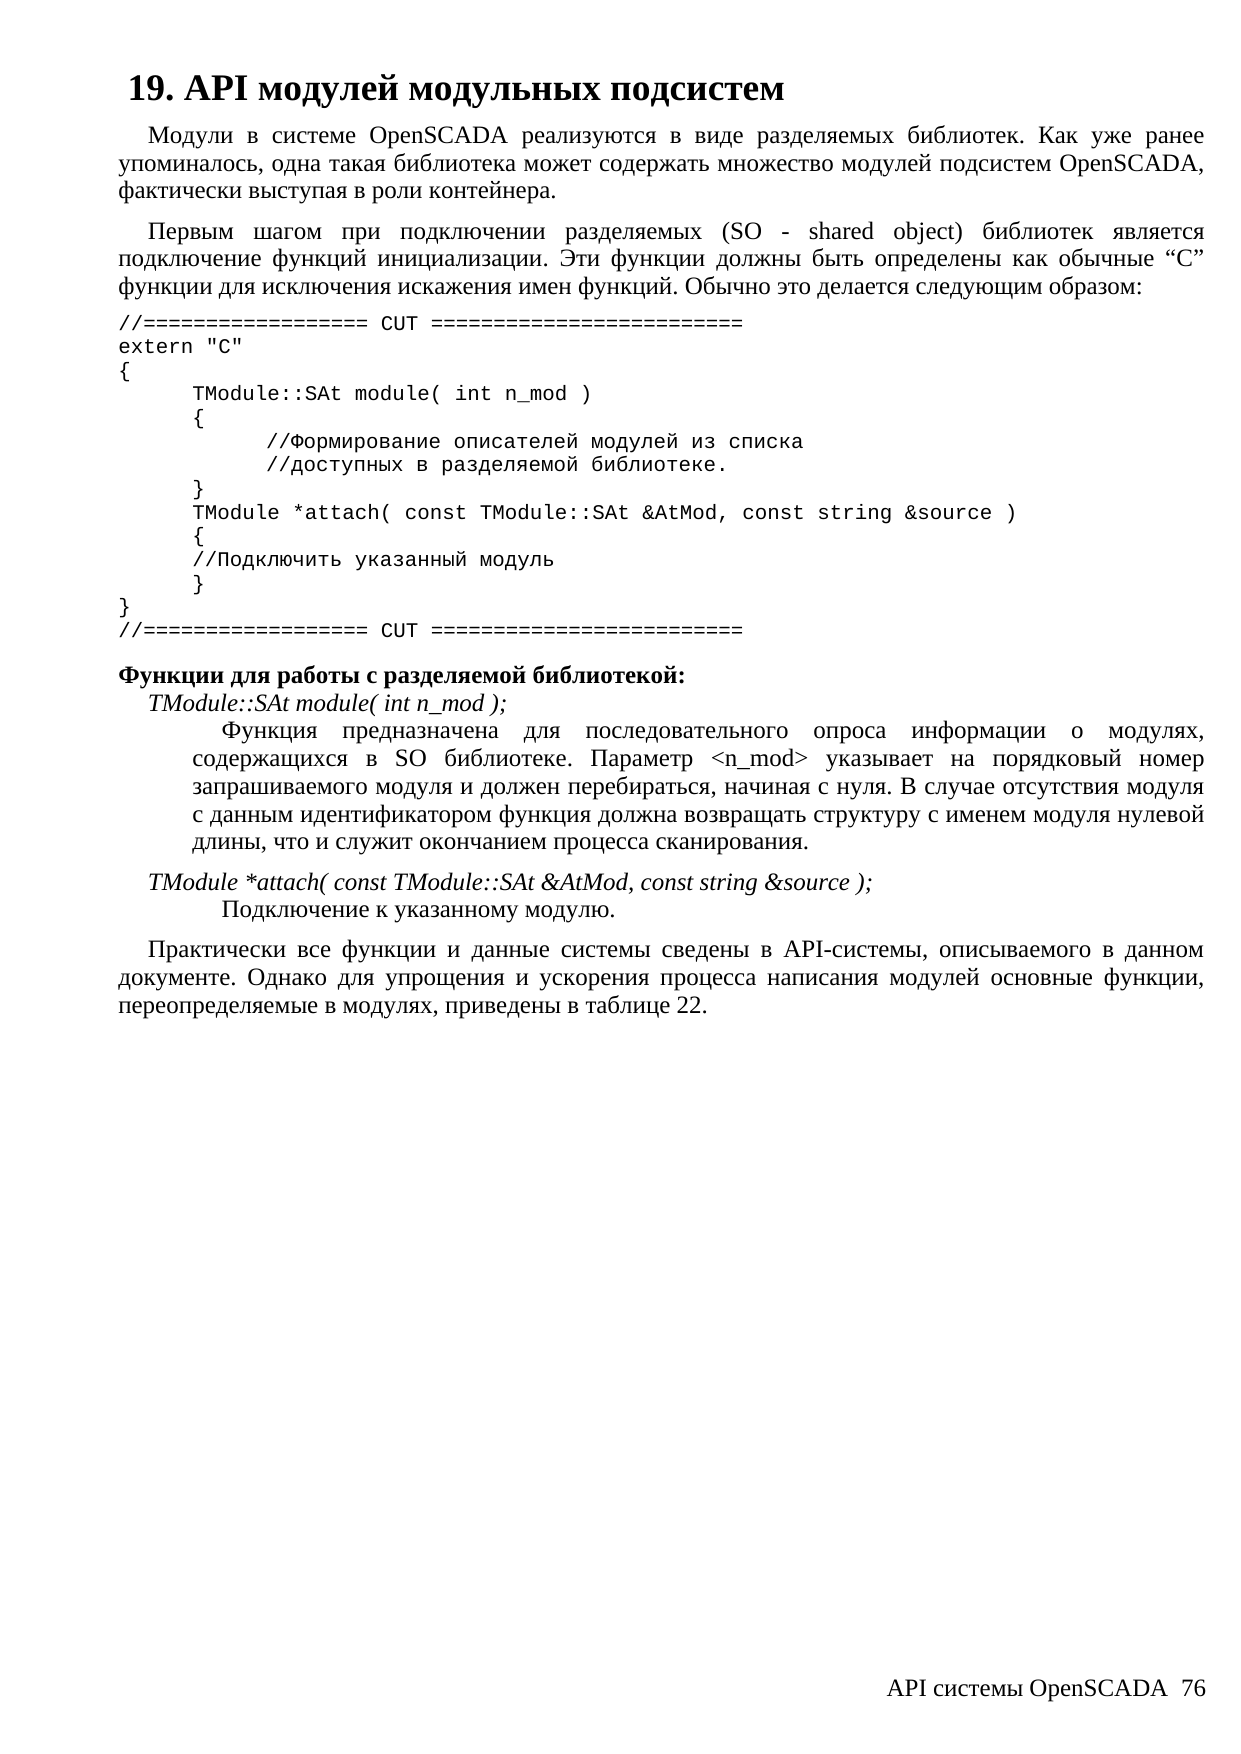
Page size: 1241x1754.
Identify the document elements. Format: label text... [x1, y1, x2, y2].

text //================== CUT ========================= [118, 312, 1206, 336]
text } [118, 596, 1206, 620]
text } [118, 573, 1206, 596]
text TModule *attach( const TModule::SAt &AtMod, const string &source ) [118, 502, 1206, 525]
text TModule::SAt module( int n_mod ) [118, 383, 1206, 407]
text Подключение к указанному модулю. [192, 895, 1206, 923]
subtitle 19. API модулей модульных подсистем [118, 67, 1206, 109]
text Функция предназначена для последовательного опроса информации о модулях, содержащихся в SO библиотеке. Параметр <n_mod> указывает на порядковый номер запрашиваемого модуля и должен перебираться, начиная с нуля. В случае отсутствия модуля с данным идентификатором функция должна возвращать структуру с именем модуля нулевой длины, что и служит окончанием процесса сканирования. [192, 717, 1206, 855]
text { [118, 407, 1206, 431]
text Модули в системе OpenSCADA реализуются в виде разделяемых библиотек. Как уже ранее упоминалось, одна такая библиотека может содержать множество модулей подсистем OpenSCADA, фактически выступая в роли контейнера. [118, 121, 1206, 204]
text Первым шагом при подключении разделяемых (SO - shared object) библиотек является подключение функций инициализации. Эти функции должны быть определены как обычные “С” функции для исключения искажения имен функций. Обычно это делается следующим образом: [118, 217, 1206, 300]
text //================== CUT ========================= [118, 620, 1206, 643]
text } [118, 478, 1206, 502]
text //Подключить указанный модуль [118, 549, 1206, 573]
text { [118, 360, 1206, 383]
text Практически все функции и данные системы сведены в API-системы, описываемого в данном документе. Однако для упрощения и ускорения процесса написания модулей основные функции, переопределяемые в модулях, приведены в таблице 22. [118, 936, 1206, 1019]
list TModule::SAt module( int n_mod ); [118, 689, 1206, 717]
text { [118, 525, 1206, 549]
text //доступных в разделяемой библиотеке. [118, 454, 1206, 478]
list TModule *attach( const TModule::SAt &AtMod, const string &source ); [118, 868, 1206, 895]
text Функции для работы с разделяемой библиотекой: [118, 661, 1206, 689]
text //Формирование описателей модулей из списка [118, 431, 1206, 454]
text extern "C" [118, 336, 1206, 360]
